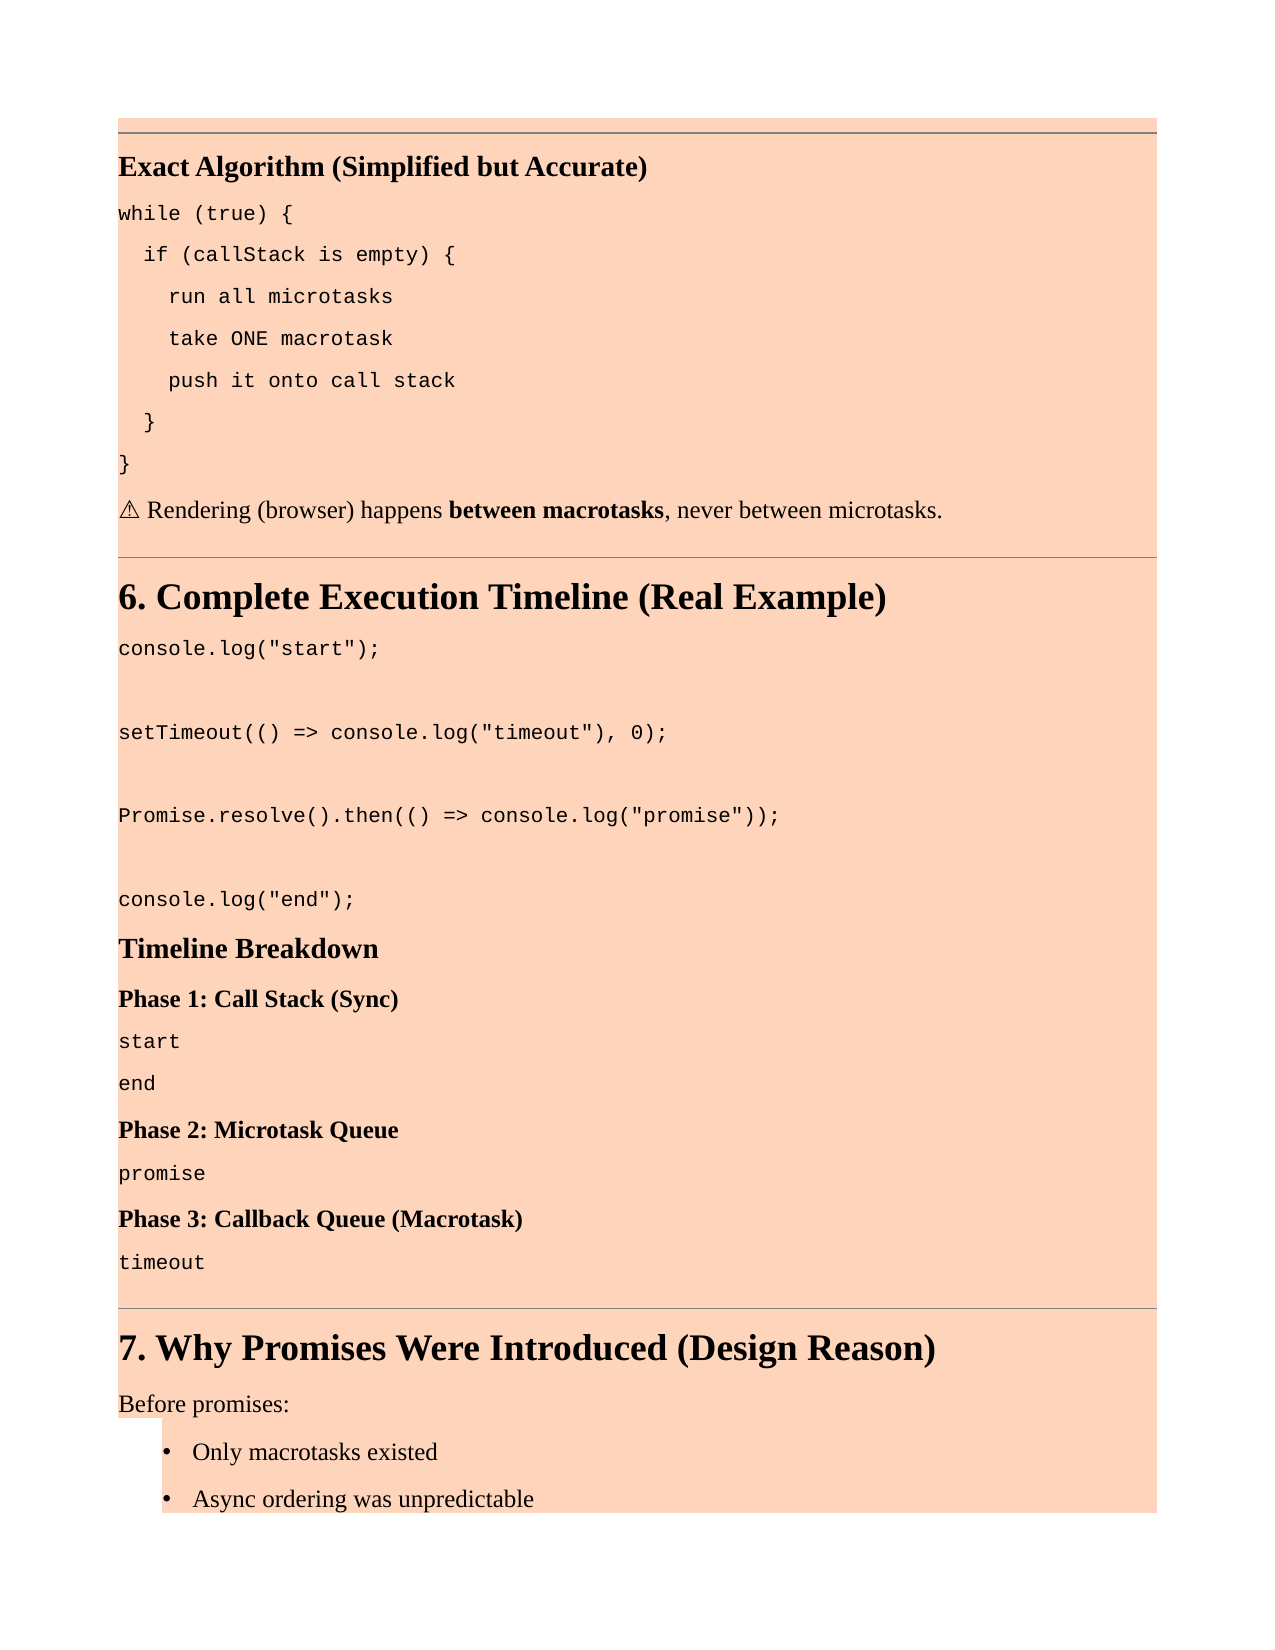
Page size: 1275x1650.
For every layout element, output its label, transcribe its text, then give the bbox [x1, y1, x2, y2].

text } [118, 453, 1157, 477]
text ⚠ Rendering (browser) happens between macrotasks, never between microtasks. [118, 495, 1157, 524]
subtitle Exact Algorithm (Simplified but Accurate) [118, 149, 1157, 183]
list Only macrotasks existed [162, 1437, 1157, 1466]
subtitle 7. Why Promises Were Introduced (Design Reason) [118, 1325, 1157, 1368]
text setTimeout(() => console.log("timeout"), 0); [118, 722, 1157, 746]
subtitle Phase 3: Callback Queue (Macrotask) [118, 1204, 1157, 1233]
text push it onto call stack [118, 370, 1157, 393]
list Async ordering was unpredictable [162, 1484, 1157, 1513]
subtitle Timeline Breakdown [118, 931, 1157, 964]
subtitle Phase 2: Microtask Queue [118, 1115, 1157, 1144]
text run all microtasks [118, 286, 1157, 310]
text Before promises: [118, 1389, 1157, 1418]
text if (callStack is empty) { [118, 244, 1157, 268]
text console.log("end"); [118, 889, 1157, 913]
text take ONE macrotask [118, 328, 1157, 352]
text end [118, 1073, 1157, 1097]
text while (true) { [118, 203, 1157, 226]
text timeout [118, 1252, 1157, 1276]
text } [118, 412, 1157, 435]
text promise [118, 1163, 1157, 1186]
subtitle 6. Complete Execution Timeline (Real Example) [118, 574, 1157, 617]
text start [118, 1031, 1157, 1055]
text console.log("start"); [118, 638, 1157, 662]
subtitle Phase 1: Call Stack (Sync) [118, 984, 1157, 1013]
text Promise.resolve().then(() => console.log("promise")); [118, 805, 1157, 829]
